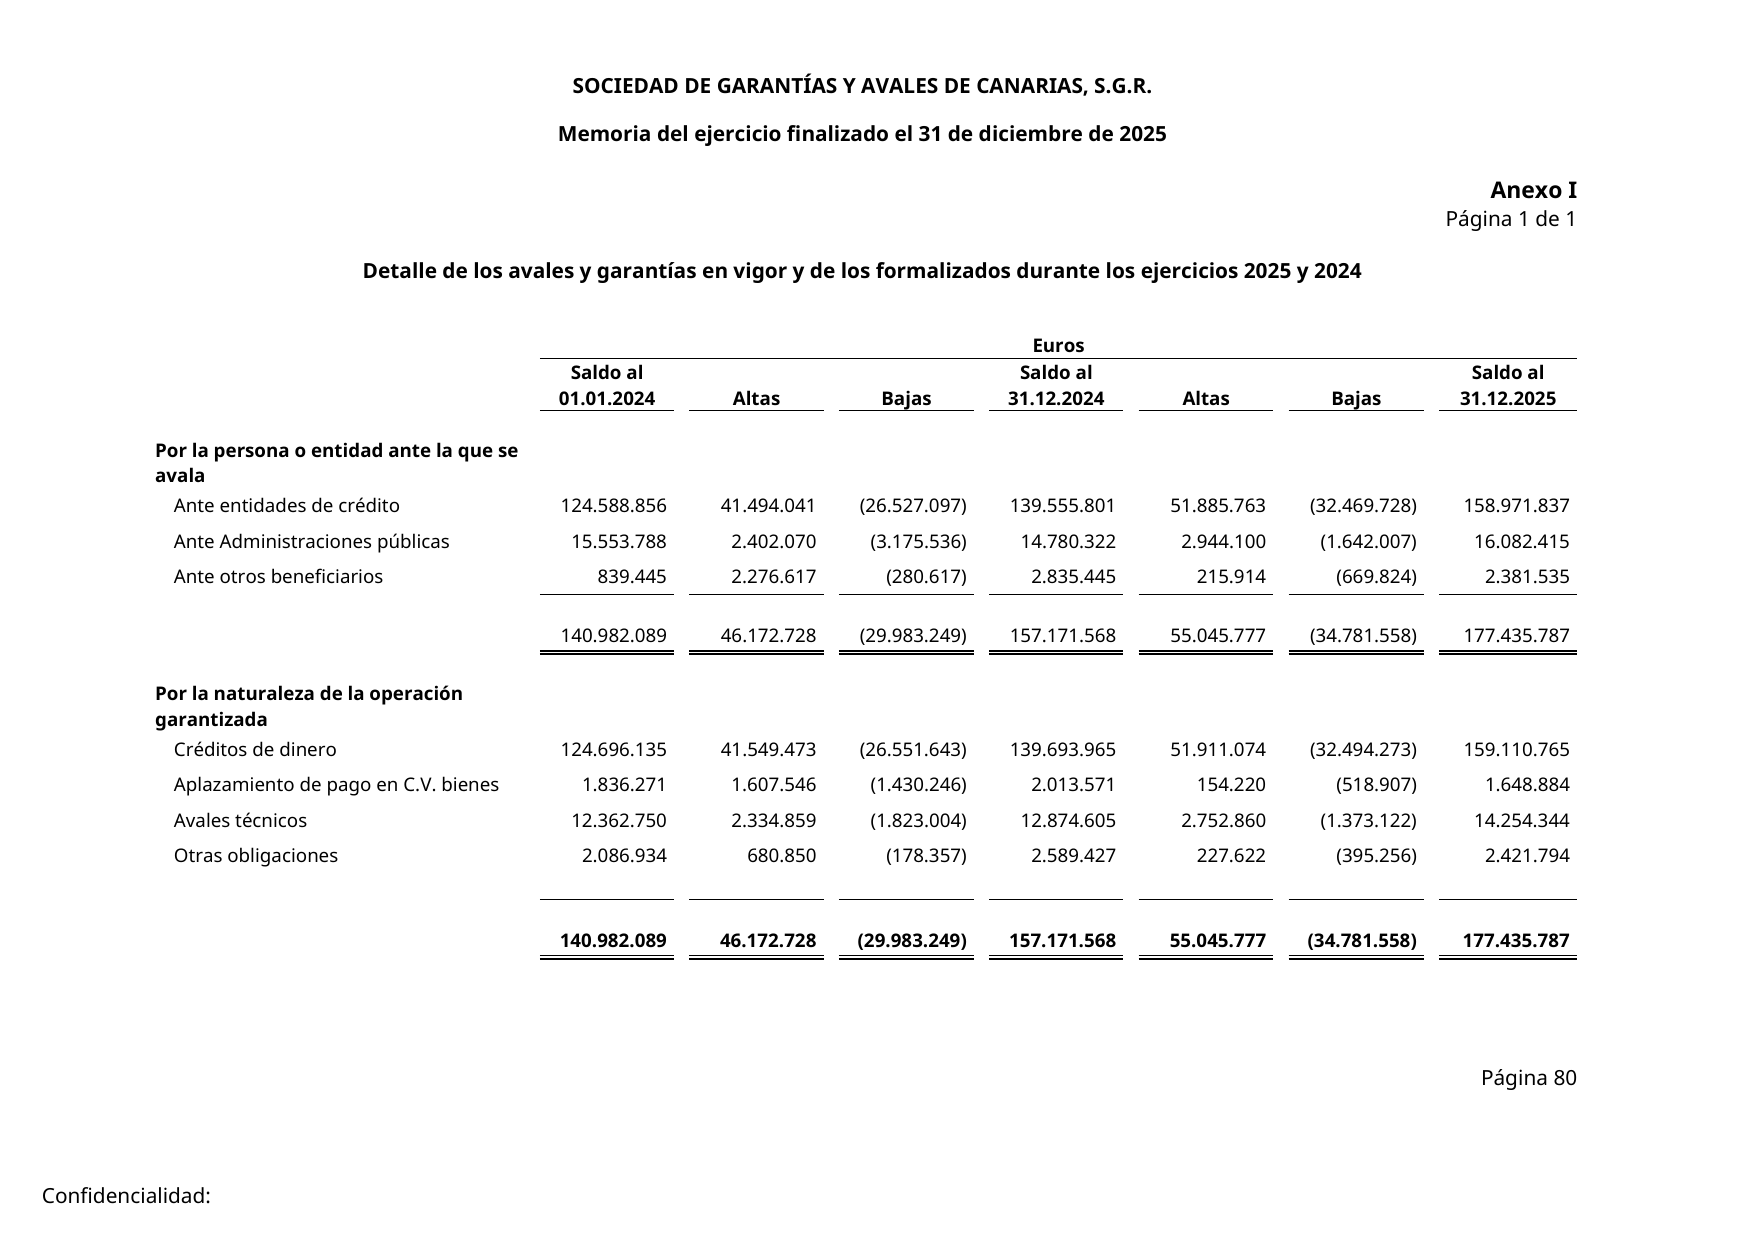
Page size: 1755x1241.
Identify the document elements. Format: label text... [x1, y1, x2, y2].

table_cell [1273, 559, 1288, 594]
table_cell [1273, 437, 1288, 488]
table_cell [689, 680, 823, 731]
table_cell [989, 900, 1123, 925]
table_cell [674, 621, 689, 650]
table_cell [1439, 655, 1577, 680]
table_header Euros [540, 333, 1577, 358]
table_cell [824, 767, 839, 802]
table_cell Por la naturaleza de la operación garantizada [148, 680, 540, 731]
table_cell [1289, 680, 1424, 731]
table_cell [674, 385, 689, 410]
table_cell [1424, 650, 1439, 680]
table_cell [1424, 838, 1439, 873]
table_cell 1.836.271 [540, 767, 674, 802]
table_cell [1424, 559, 1439, 594]
table_cell 2.421.794 [1439, 838, 1577, 873]
table_cell (518.907) [1289, 767, 1424, 802]
table_cell [689, 873, 823, 899]
table_cell [148, 358, 540, 385]
table_cell [689, 359, 823, 385]
table_cell [1424, 385, 1439, 410]
table_cell (1.642.007) [1289, 523, 1424, 559]
table_cell [1139, 900, 1273, 925]
table_cell 2.752.860 [1139, 802, 1273, 838]
table_cell [839, 680, 974, 731]
table_cell [1424, 488, 1439, 523]
table_cell [1289, 359, 1424, 385]
table_cell [674, 680, 689, 731]
table_cell [1424, 621, 1439, 650]
table_cell 2.402.070 [689, 523, 823, 559]
text Página 1 de 1 [148, 204, 1577, 231]
table_cell [540, 873, 674, 899]
table_cell 2.835.445 [989, 559, 1123, 594]
table_cell [148, 410, 540, 437]
table_cell [839, 437, 974, 488]
table_cell [974, 680, 989, 731]
table_cell [674, 802, 689, 838]
table_cell 2.944.100 [1139, 523, 1273, 559]
table_cell [974, 802, 989, 838]
table_cell [824, 873, 839, 899]
table_cell [540, 900, 674, 925]
table_cell [1424, 802, 1439, 838]
table_cell 177.435.787 [1439, 925, 1577, 955]
table_cell [1273, 838, 1288, 873]
table_cell [1273, 680, 1288, 731]
table_cell (32.469.728) [1289, 488, 1424, 523]
table_cell [824, 523, 839, 559]
table_cell [1439, 595, 1577, 621]
table_cell [1424, 410, 1439, 437]
table_cell [674, 359, 689, 385]
table_cell 41.549.473 [689, 731, 823, 767]
table_cell [1123, 559, 1138, 594]
table_cell Ante entidades de crédito [148, 488, 540, 523]
table_cell [824, 437, 839, 488]
table_cell [974, 385, 989, 410]
table_cell [1439, 873, 1577, 899]
table_cell 51.885.763 [1139, 488, 1273, 523]
table_cell [824, 731, 839, 767]
table_cell 139.693.965 [989, 731, 1123, 767]
table_cell [148, 873, 540, 899]
table_cell [974, 437, 989, 488]
table_cell 2.381.535 [1439, 559, 1577, 594]
table_cell (29.983.249) [839, 621, 974, 650]
table_cell [824, 838, 839, 873]
table_cell [148, 385, 540, 410]
table_cell 140.982.089 [540, 925, 674, 955]
table_cell [674, 594, 689, 621]
table_cell [1123, 385, 1138, 410]
table_cell [674, 523, 689, 559]
table_cell [824, 385, 839, 410]
table_cell [1424, 767, 1439, 802]
table_cell [989, 680, 1123, 731]
table_cell Bajas [1289, 385, 1424, 410]
table_cell Saldo al [989, 359, 1123, 385]
table_cell 16.082.415 [1439, 523, 1577, 559]
table_cell [689, 900, 823, 925]
table_cell [839, 873, 974, 899]
table_cell [824, 925, 839, 955]
table_cell [1289, 595, 1424, 621]
table_cell [1289, 411, 1424, 437]
table_cell [674, 559, 689, 594]
table_cell [1424, 594, 1439, 621]
table_cell 157.171.568 [989, 621, 1123, 650]
table_cell [1123, 650, 1138, 680]
table_cell 14.780.322 [989, 523, 1123, 559]
table_cell Avales técnicos [148, 802, 540, 838]
table_cell [1123, 680, 1138, 731]
table_cell (1.430.246) [839, 767, 974, 802]
table_cell [689, 595, 823, 621]
table_cell [1273, 899, 1288, 925]
table_cell [674, 767, 689, 802]
table_cell [824, 410, 839, 437]
table_cell (26.527.097) [839, 488, 974, 523]
table_cell [1139, 680, 1273, 731]
table_cell (1.373.122) [1289, 802, 1424, 838]
table_cell [1123, 731, 1138, 767]
table_cell 12.362.750 [540, 802, 674, 838]
table_cell (3.175.536) [839, 523, 974, 559]
table_cell 41.494.041 [689, 488, 823, 523]
table_header [148, 333, 540, 358]
table_cell [1273, 802, 1288, 838]
table_cell Aplazamiento de pago en C.V. bienes [148, 767, 540, 802]
table_cell [839, 900, 974, 925]
table_cell [1123, 838, 1138, 873]
table_cell 31.12.2025 [1439, 385, 1577, 410]
table_cell [1289, 900, 1424, 925]
table_cell 15.553.788 [540, 523, 674, 559]
table_cell 139.555.801 [989, 488, 1123, 523]
table_cell [1424, 899, 1439, 925]
table_cell [148, 650, 540, 680]
table_cell [1424, 731, 1439, 767]
table_cell [1424, 359, 1439, 385]
table_cell [674, 899, 689, 925]
table_cell (26.551.643) [839, 731, 974, 767]
table_cell [1273, 767, 1288, 802]
table_cell [1424, 523, 1439, 559]
table_cell [989, 411, 1123, 437]
table_cell [989, 437, 1123, 488]
table_cell [1273, 650, 1288, 680]
table_cell [674, 925, 689, 955]
table_cell [839, 411, 974, 437]
table_cell 227.622 [1139, 838, 1273, 873]
table_cell [1439, 411, 1577, 437]
table_cell [1439, 680, 1577, 731]
table_cell Saldo al [540, 359, 674, 385]
table_cell [1273, 731, 1288, 767]
table_cell [1289, 873, 1424, 899]
table_cell [1139, 359, 1273, 385]
table_cell 51.911.074 [1139, 731, 1273, 767]
table_cell (34.781.558) [1289, 621, 1424, 650]
table_cell [1139, 437, 1273, 488]
table_cell [824, 559, 839, 594]
table_cell [824, 680, 839, 731]
table_cell [674, 731, 689, 767]
table_cell [824, 650, 839, 680]
table_cell 01.01.2024 [540, 385, 674, 410]
table_cell [1273, 488, 1288, 523]
table_cell [674, 410, 689, 437]
table_cell [1273, 359, 1288, 385]
table_cell 14.254.344 [1439, 802, 1577, 838]
table_cell 124.696.135 [540, 731, 674, 767]
table_cell [1424, 680, 1439, 731]
table_cell [689, 411, 823, 437]
table_cell [974, 621, 989, 650]
table_cell 12.874.605 [989, 802, 1123, 838]
table_cell [1424, 873, 1439, 899]
table_cell [974, 359, 989, 385]
table_cell [974, 523, 989, 559]
table_cell [974, 767, 989, 802]
table_cell Ante otros beneficiarios [148, 559, 540, 594]
table_cell [674, 488, 689, 523]
table_cell [540, 595, 674, 621]
table_cell [974, 410, 989, 437]
table_cell [989, 655, 1123, 680]
table_cell Otras obligaciones [148, 838, 540, 873]
table_cell [1139, 411, 1273, 437]
table_cell 140.982.089 [540, 621, 674, 650]
table_cell [824, 488, 839, 523]
table_cell [824, 594, 839, 621]
table_cell 680.850 [689, 838, 823, 873]
table_cell [1123, 767, 1138, 802]
table_cell [1123, 488, 1138, 523]
table_cell (395.256) [1289, 838, 1424, 873]
table_cell [974, 873, 989, 899]
table_cell [540, 411, 674, 437]
table_cell 2.334.859 [689, 802, 823, 838]
table_cell [1123, 925, 1138, 955]
table_cell 2.276.617 [689, 559, 823, 594]
table_cell [674, 838, 689, 873]
table_cell 159.110.765 [1439, 731, 1577, 767]
table_cell (34.781.558) [1289, 925, 1424, 955]
table_cell [540, 680, 674, 731]
table_cell Saldo al [1439, 359, 1577, 385]
table_cell Bajas [839, 385, 974, 410]
table_cell [1123, 899, 1138, 925]
table_cell [1424, 437, 1439, 488]
table_cell [689, 655, 823, 680]
table_cell [1123, 873, 1138, 899]
table_cell [689, 437, 823, 488]
table_cell [1123, 410, 1138, 437]
table_cell [1439, 900, 1577, 925]
table_cell 31.12.2024 [989, 385, 1123, 410]
table_cell 158.971.837 [1439, 488, 1577, 523]
table_cell [974, 594, 989, 621]
table_cell (669.824) [1289, 559, 1424, 594]
table_cell [1123, 437, 1138, 488]
table_cell [1424, 925, 1439, 955]
table_cell [824, 899, 839, 925]
table_cell [1289, 655, 1424, 680]
table_cell Altas [689, 385, 823, 410]
table_cell [674, 650, 689, 680]
table_cell [1139, 873, 1273, 899]
table_cell Ante Administraciones públicas [148, 523, 540, 559]
table_cell [974, 838, 989, 873]
table_cell (29.983.249) [839, 925, 974, 955]
table_cell 154.220 [1139, 767, 1273, 802]
table_cell [989, 595, 1123, 621]
table_cell [1123, 594, 1138, 621]
table_cell [1439, 437, 1577, 488]
table_cell 215.914 [1139, 559, 1273, 594]
table_cell [1273, 594, 1288, 621]
table_cell Por la persona o entidad ante la que se avala [148, 437, 540, 488]
table_cell [1273, 410, 1288, 437]
table_cell [1123, 523, 1138, 559]
table_cell (1.823.004) [839, 802, 974, 838]
table_cell [1123, 621, 1138, 650]
table_cell [540, 655, 674, 680]
table_cell [148, 621, 540, 650]
table_cell 46.172.728 [689, 925, 823, 955]
table_cell 55.045.777 [1139, 925, 1273, 955]
table_cell [1123, 802, 1138, 838]
table_cell [824, 621, 839, 650]
table_cell [148, 594, 540, 621]
table_cell 2.013.571 [989, 767, 1123, 802]
table_cell [148, 899, 540, 925]
table_cell [674, 873, 689, 899]
table_cell [1273, 873, 1288, 899]
text Anexo I [148, 177, 1577, 204]
table_cell [974, 899, 989, 925]
table_cell [1273, 523, 1288, 559]
table_cell (32.494.273) [1289, 731, 1424, 767]
table_cell [1273, 385, 1288, 410]
table_cell [1273, 621, 1288, 650]
table_cell [989, 873, 1123, 899]
table_cell 1.648.884 [1439, 767, 1577, 802]
table_cell [1289, 437, 1424, 488]
table_cell [1139, 595, 1273, 621]
table_cell 157.171.568 [989, 925, 1123, 955]
table_cell [824, 359, 839, 385]
table_cell [839, 359, 974, 385]
table_cell [974, 731, 989, 767]
table_cell 2.589.427 [989, 838, 1123, 873]
text Detalle de los avales y garantías en vigor y de los formalizados durante los ejercicios 2025 y 2024 [148, 256, 1577, 283]
table_cell 2.086.934 [540, 838, 674, 873]
table_cell 177.435.787 [1439, 621, 1577, 650]
table_cell [540, 437, 674, 488]
table_cell [824, 802, 839, 838]
table_cell 839.445 [540, 559, 674, 594]
table_cell 55.045.777 [1139, 621, 1273, 650]
table_cell [148, 925, 540, 955]
table_cell (280.617) [839, 559, 974, 594]
table_cell [974, 650, 989, 680]
table_cell 1.607.546 [689, 767, 823, 802]
table_cell Créditos de dinero [148, 731, 540, 767]
table_cell [974, 559, 989, 594]
table_cell (178.357) [839, 838, 974, 873]
table_cell [974, 488, 989, 523]
table_cell [1273, 925, 1288, 955]
table_cell Altas [1139, 385, 1273, 410]
table_cell 46.172.728 [689, 621, 823, 650]
table_cell [674, 437, 689, 488]
table_cell 124.588.856 [540, 488, 674, 523]
table_cell [974, 925, 989, 955]
table_cell [1139, 655, 1273, 680]
table_cell [839, 655, 974, 680]
table_cell [1123, 359, 1138, 385]
table_cell [839, 595, 974, 621]
